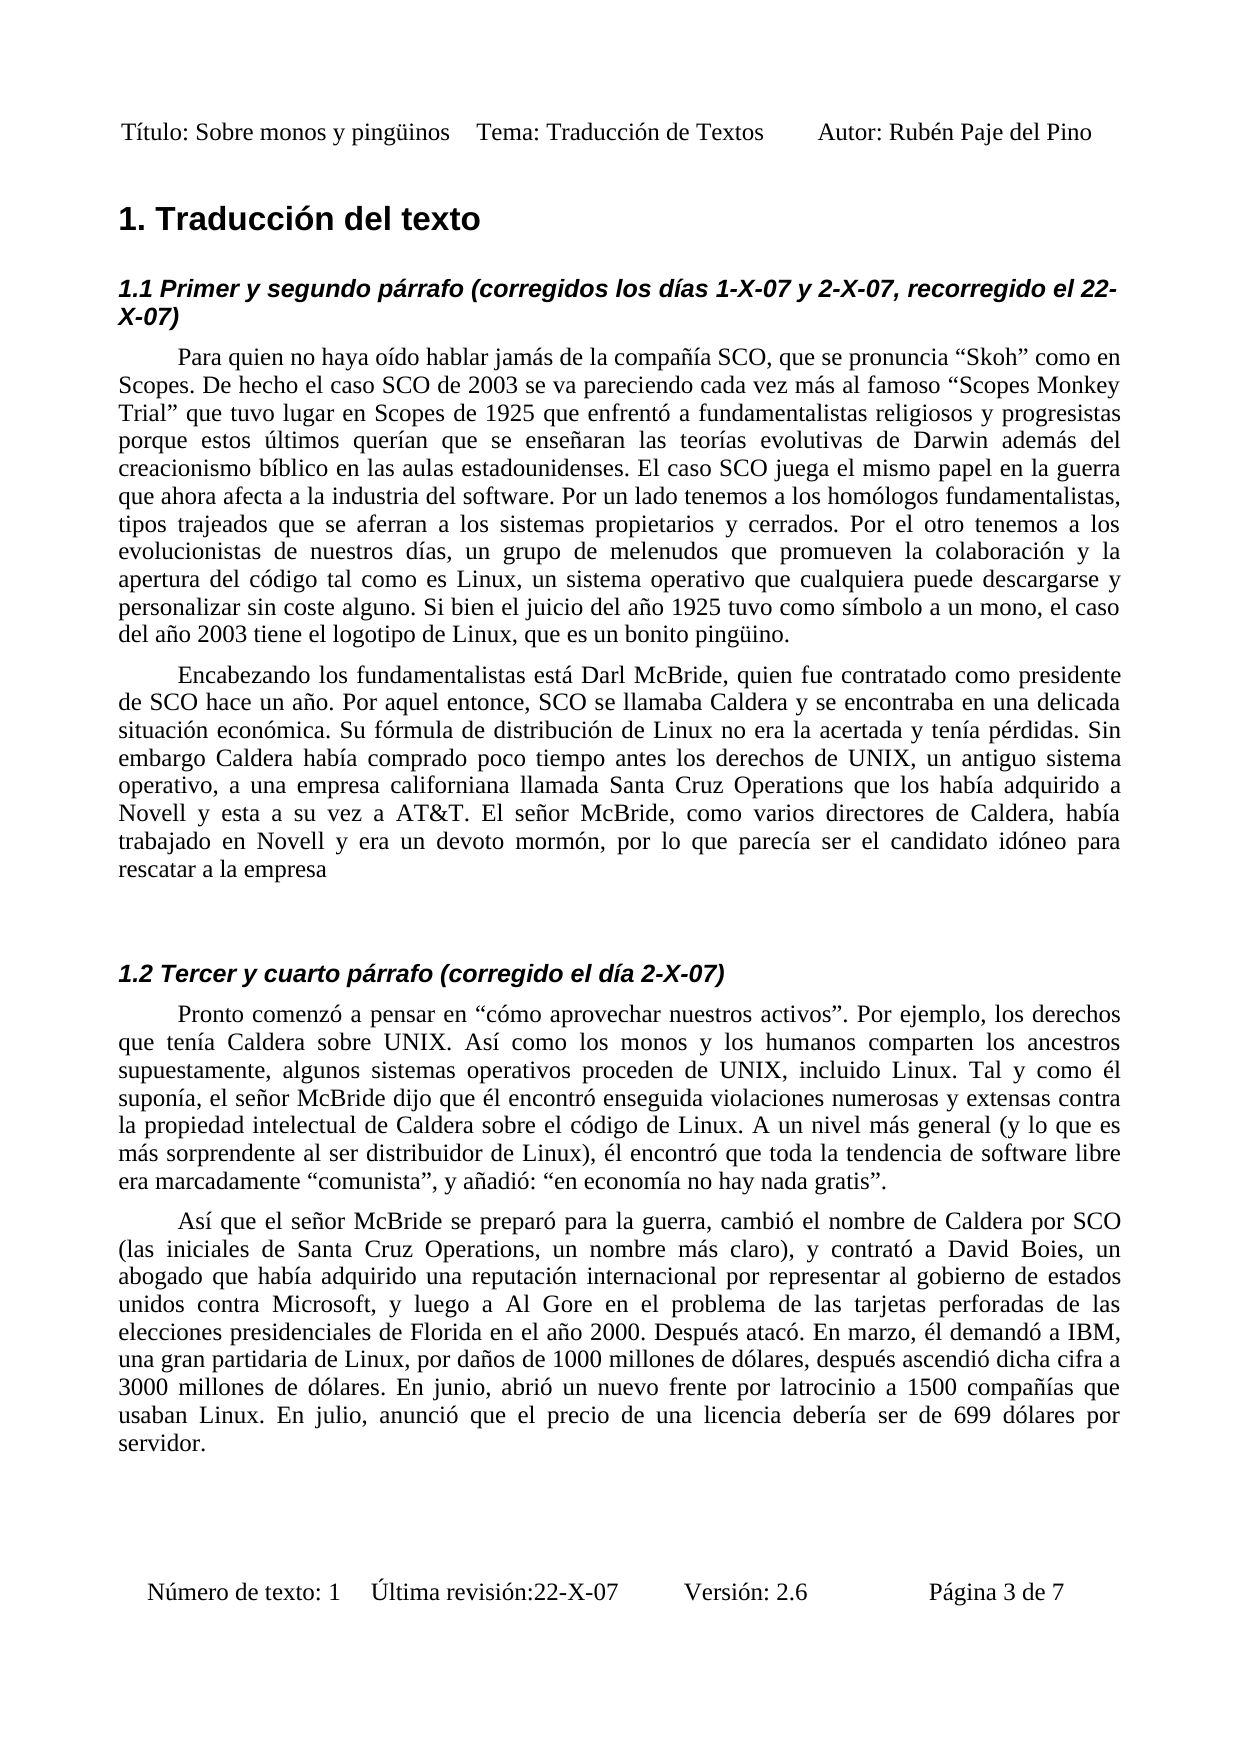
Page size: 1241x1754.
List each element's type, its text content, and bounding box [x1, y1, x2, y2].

text Para quien no haya oído hablar jamás de la compañía SCO, que se pronuncia “Skoh” como en Scopes. De hecho el caso SCO de 2003 se va pareciendo cada vez más al famoso “Scopes Monkey Trial” que tuvo lugar en Scopes de 1925 que enfrentó a fundamentalistas religiosos y progresistas porque estos últimos querían que se enseñaran las teorías evolutivas de Darwin además del creacionismo bíblico en las aulas estadounidenses. El caso SCO juega el mismo papel en la guerra que ahora afecta a la industria del software. Por un lado tenemos a los homólogos fundamentalistas, tipos trajeados que se aferran a los sistemas propietarios y cerrados. Por el otro tenemos a los evolucionistas de nuestros días, un grupo de melenudos que promueven la colaboración y la apertura del código tal como es Linux, un sistema operativo que cualquiera puede descargarse y personalizar sin coste alguno. Si bien el juicio del año 1925 tuvo como símbolo a un mono, el caso del año 2003 tiene el logotipo de Linux, que es un bonito pingüino. [118, 343, 1122, 648]
text Pronto comenzó a pensar en “cómo aprovechar nuestros activos”. Por ejemplo, los derechos que tenía Caldera sobre UNIX. Así como los monos y los humanos comparten los ancestros supuestamente, algunos sistemas operativos proceden de UNIX, incluido Linux. Tal y como él suponía, el señor McBride dijo que él encontró enseguida violaciones numerosas y extensas contra la propiedad intelectual de Caldera sobre el código de Linux. A un nivel más general (y lo que es más sorprendente al ser distribuidor de Linux), él encontró que toda la tendencia de software libre era marcadamente “comunista”, y añadió: “en economía no hay nada gratis”. [118, 1001, 1122, 1194]
subtitle 1.2 Tercer y cuarto párrafo (corregido el día 2-X-07) [118, 960, 1122, 988]
text Encabezando los fundamentalistas está Darl McBride, quien fue contratado como presidente de SCO hace un año. Por aquel entonce, SCO se llamaba Caldera y se encontraba en una delicada situación económica. Su fórmula de distribución de Linux no era la acertada y tenía pérdidas. Sin embargo Caldera había comprado poco tiempo antes los derechos de UNIX, un antiguo sistema operativo, a una empresa californiana llamada Santa Cruz Operations que los había adquirido a Novell y esta a su vez a AT&T. El señor McBride, como varios directores de Caldera, había trabajado en Novell y era un devoto mormón, por lo que parecía ser el candidato idóneo para rescatar a la empresa [118, 661, 1122, 882]
subtitle 1. Traducción del texto [118, 200, 1122, 238]
text Así que el señor McBride se preparó para la guerra, cambió el nombre de Caldera por SCO (las iniciales de Santa Cruz Operations, un nombre más claro), y contrató a David Boies, un abogado que había adquirido una reputación internacional por representar al gobierno de estados unidos contra Microsoft, y luego a Al Gore en el problema de las tarjetas perforadas de las elecciones presidenciales de Florida en el año 2000. Después atacó. En marzo, él demandó a IBM, una gran partidaria de Linux, por daños de 1000 millones de dólares, después ascendió dicha cifra a 3000 millones de dólares. En junio, abrió un nuevo frente por latrocinio a 1500 compañías que usaban Linux. En julio, anunció que el precio de una licencia debería ser de 699 dólares por servidor. [118, 1207, 1122, 1456]
subtitle 1.1 Primer y segundo párrafo (corregidos los días 1-X-07 y 2-X-07, recorregido el 22-X-07) [118, 275, 1122, 331]
